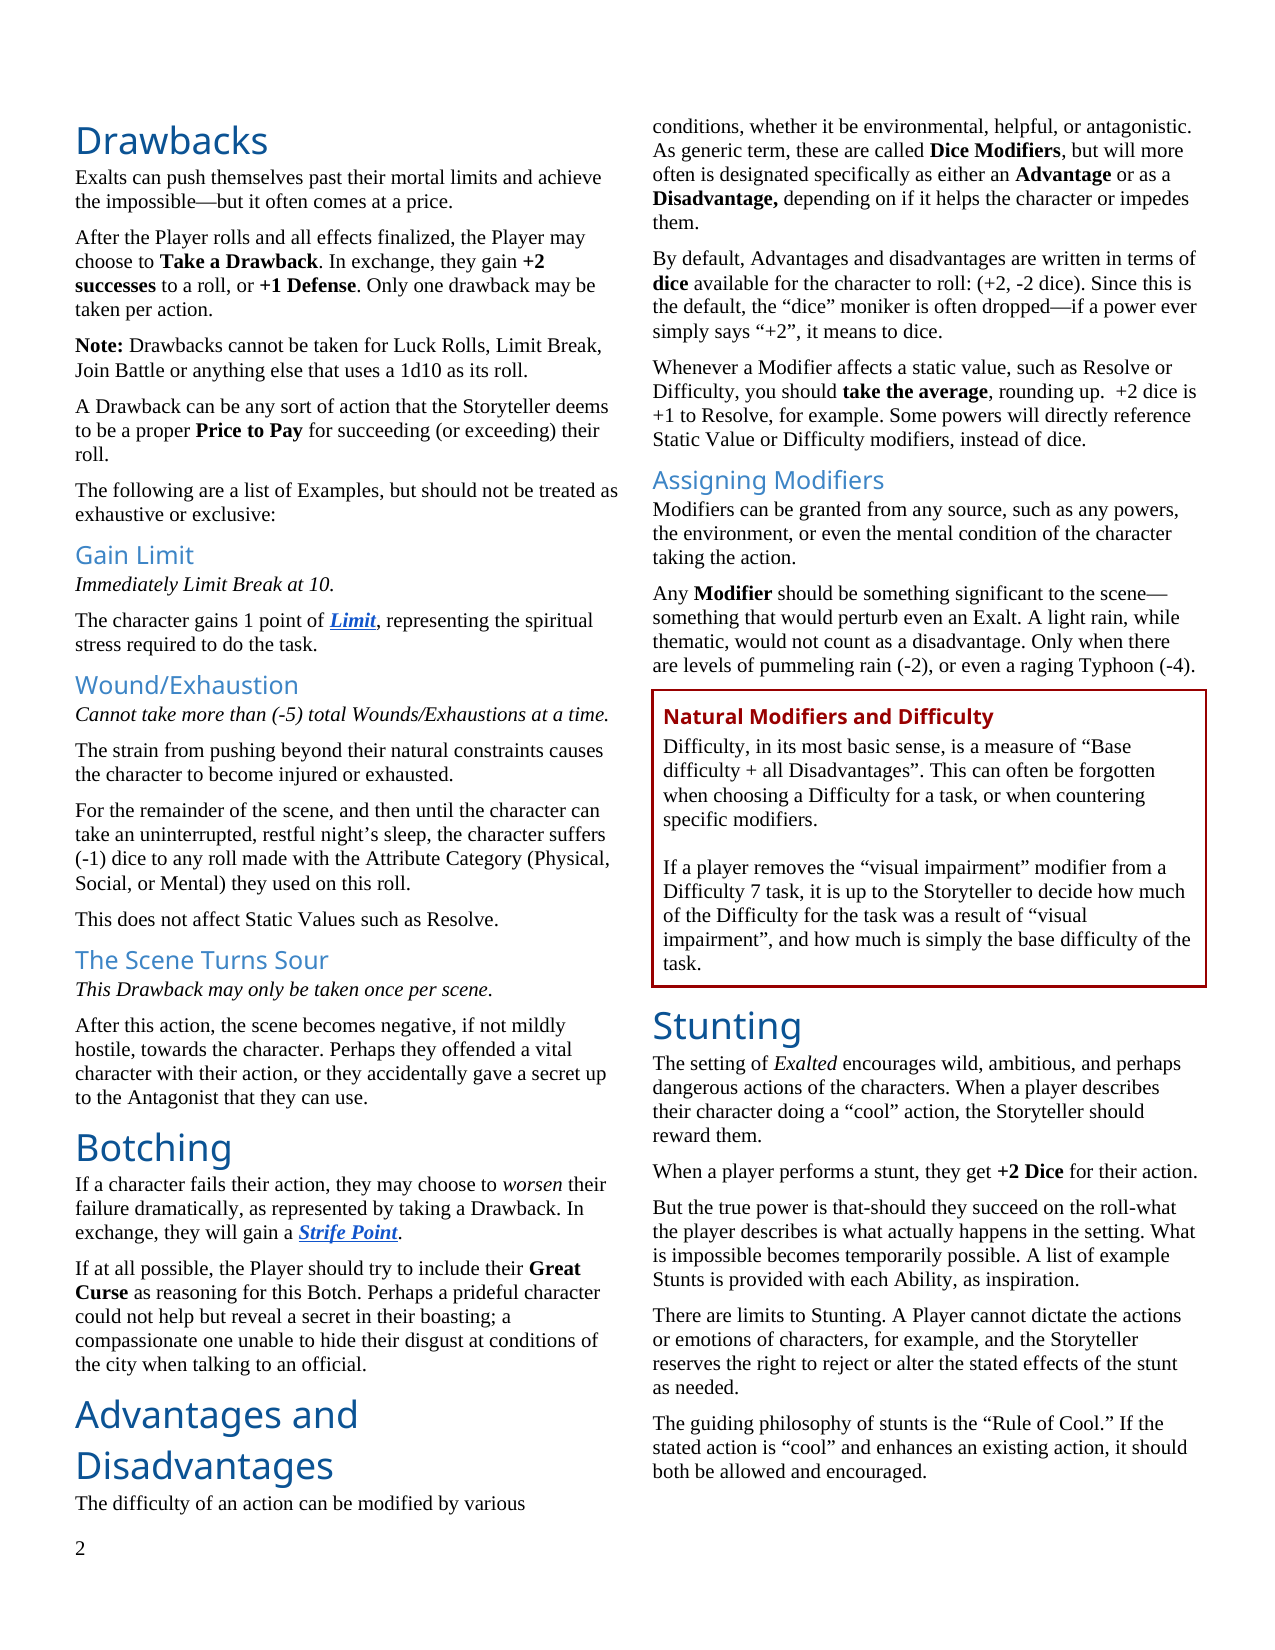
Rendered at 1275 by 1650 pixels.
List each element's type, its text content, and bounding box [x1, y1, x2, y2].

text The character gains 1 point of Limit, representing the spiritual stress required to do the task. [75, 608, 622, 656]
text After the Player rolls and all effects finalized, the Player may choose to Take a Drawback. In exchange, they gain +2 successes to a roll, or +1 Defense. Only one drawback may be taken per action. [75, 225, 622, 321]
text Whenever a Modifier affects a static value, such as Resolve or Difficulty, you should take the average, rounding up. +2 dice is +1 to Resolve, for example. Some powers will directly reference Static Value or Difficulty modifiers, instead of dice. [652, 354, 1200, 451]
subtitle Botching [75, 1121, 622, 1172]
text The strain from pushing beyond their natural constraints causes the character to become injured or exhausted. [75, 738, 622, 786]
text When a player performs a stunt, they get +2 Dice for their action. [652, 1159, 1200, 1183]
subtitle Drawbacks [75, 114, 622, 165]
text The difficulty of an action can be modified by various [75, 1490, 622, 1514]
text A Drawback can be any sort of action that the Storyteller deems to be a proper Price to Pay for succeeding (or exceeding) their roll. [75, 393, 622, 466]
text By default, Advantages and disadvantages are written in terms of dice available for the character to roll: (+2, -2 dice). Since this is the default, the “dice” moniker is often dropped—if a power ever simply says “+2”, it means to dice. [652, 246, 1200, 343]
text Exalts can push themselves past their mortal limits and achieve the impossible—but it often comes at a price. [75, 165, 622, 213]
text If at all possible, the Player should try to include their Great Curse as reasoning for this Botch. Perhaps a prideful character could not help but reveal a secret in their boasting; a compassionate one unable to hide their disgust at conditions of the city when talking to an official. [75, 1256, 622, 1376]
text This Drawback may only be taken once per scene. [75, 977, 622, 1001]
text There are limits to Stunting. A Player cannot dictate the actions or emotions of characters, for example, and the Storyteller reserves the right to reject or alter the stated effects of the stunt as needed. [652, 1303, 1200, 1399]
table_header Natural Modifiers and Difficulty Difficulty, in its most basic sense, is a measure of “Base difficulty + all Disadvantages”. This can often be forgotten when choosing a Difficulty for a task, or when countering specific modifiers. If a player removes the “visual impairment” modifier from a Difficulty 7 task, it is up to the Storyteller to decide how much of the Difficulty for the task was a result of “visual impairment”, and how much is simply the base difficulty of the task. [654, 691, 1205, 985]
text But the true power is that-should they succeed on the roll-what the player describes is what actually happens in the setting. What is impossible becomes temporarily possible. A list of example Stunts is provided with each Ability, as inspiration. [652, 1195, 1200, 1291]
text Note: Drawbacks cannot be taken for Luck Rolls, Limit Break, Join Battle or anything else that uses a 1d10 as its roll. [75, 333, 622, 382]
text conditions, whether it be environmental, helpful, or antagonistic. As generic term, these are called Dice Modifiers, but will more often is designated specifically as either an Advantage or as a Disadvantage, depending on if it helps the character or impedes them. [652, 114, 1200, 234]
text Modifiers can be granted from any source, such as any powers, the environment, or even the mental condition of the character taking the action. [652, 497, 1200, 569]
text The following are a list of Examples, but should not be treated as exhaustive or exclusive: [75, 478, 622, 526]
subtitle Assigning Modifiers [652, 463, 1200, 497]
text The setting of Exalted encourages wild, ambitious, and perhaps dangerous actions of the characters. When a player describes their character doing a “cool” action, the Storyteller should reward them. [652, 1051, 1200, 1147]
text This does not affect Static Values such as Resolve. [75, 906, 622, 931]
text Immediately Limit Break at 10. [75, 572, 622, 596]
subtitle Stunting [652, 999, 1200, 1051]
text The guiding philosophy of stunts is the “Rule of Cool.” If the stated action is “cool” and enhances an existing action, it should both be allowed and encouraged. [652, 1411, 1200, 1483]
subtitle Gain Limit [75, 538, 622, 572]
text After this action, the scene becomes negative, if not mildly hostile, towards the character. Perhaps they offended a vital character with their action, or they accidentally gave a secret up to the Antagonist that they can use. [75, 1013, 622, 1109]
text Any Modifier should be something significant to the scene—something that would perturb even an Exalt. A light rain, while thematic, would not count as a disadvantage. Only when there are levels of pummeling rain (-2), or even a raging Typhoon (-4). [652, 581, 1200, 677]
subtitle Advantages and Disadvantages [75, 1388, 622, 1490]
text If a character fails their action, they may choose to worsen their failure dramatically, as represented by taking a Drawback. In exchange, they will gain a Strife Point. [75, 1172, 622, 1244]
subtitle The Scene Turns Sour [75, 942, 622, 977]
text For the remainder of the scene, and then until the character can take an uninterrupted, restful night’s sleep, the character suffers (-1) dice to any roll made with the Attribute Category (Physical, Social, or Mental) they used on this roll. [75, 798, 622, 894]
text Cannot take more than (-5) total Wounds/Exhaustions at a time. [75, 702, 622, 726]
subtitle Wound/Exhaustion [75, 668, 622, 702]
